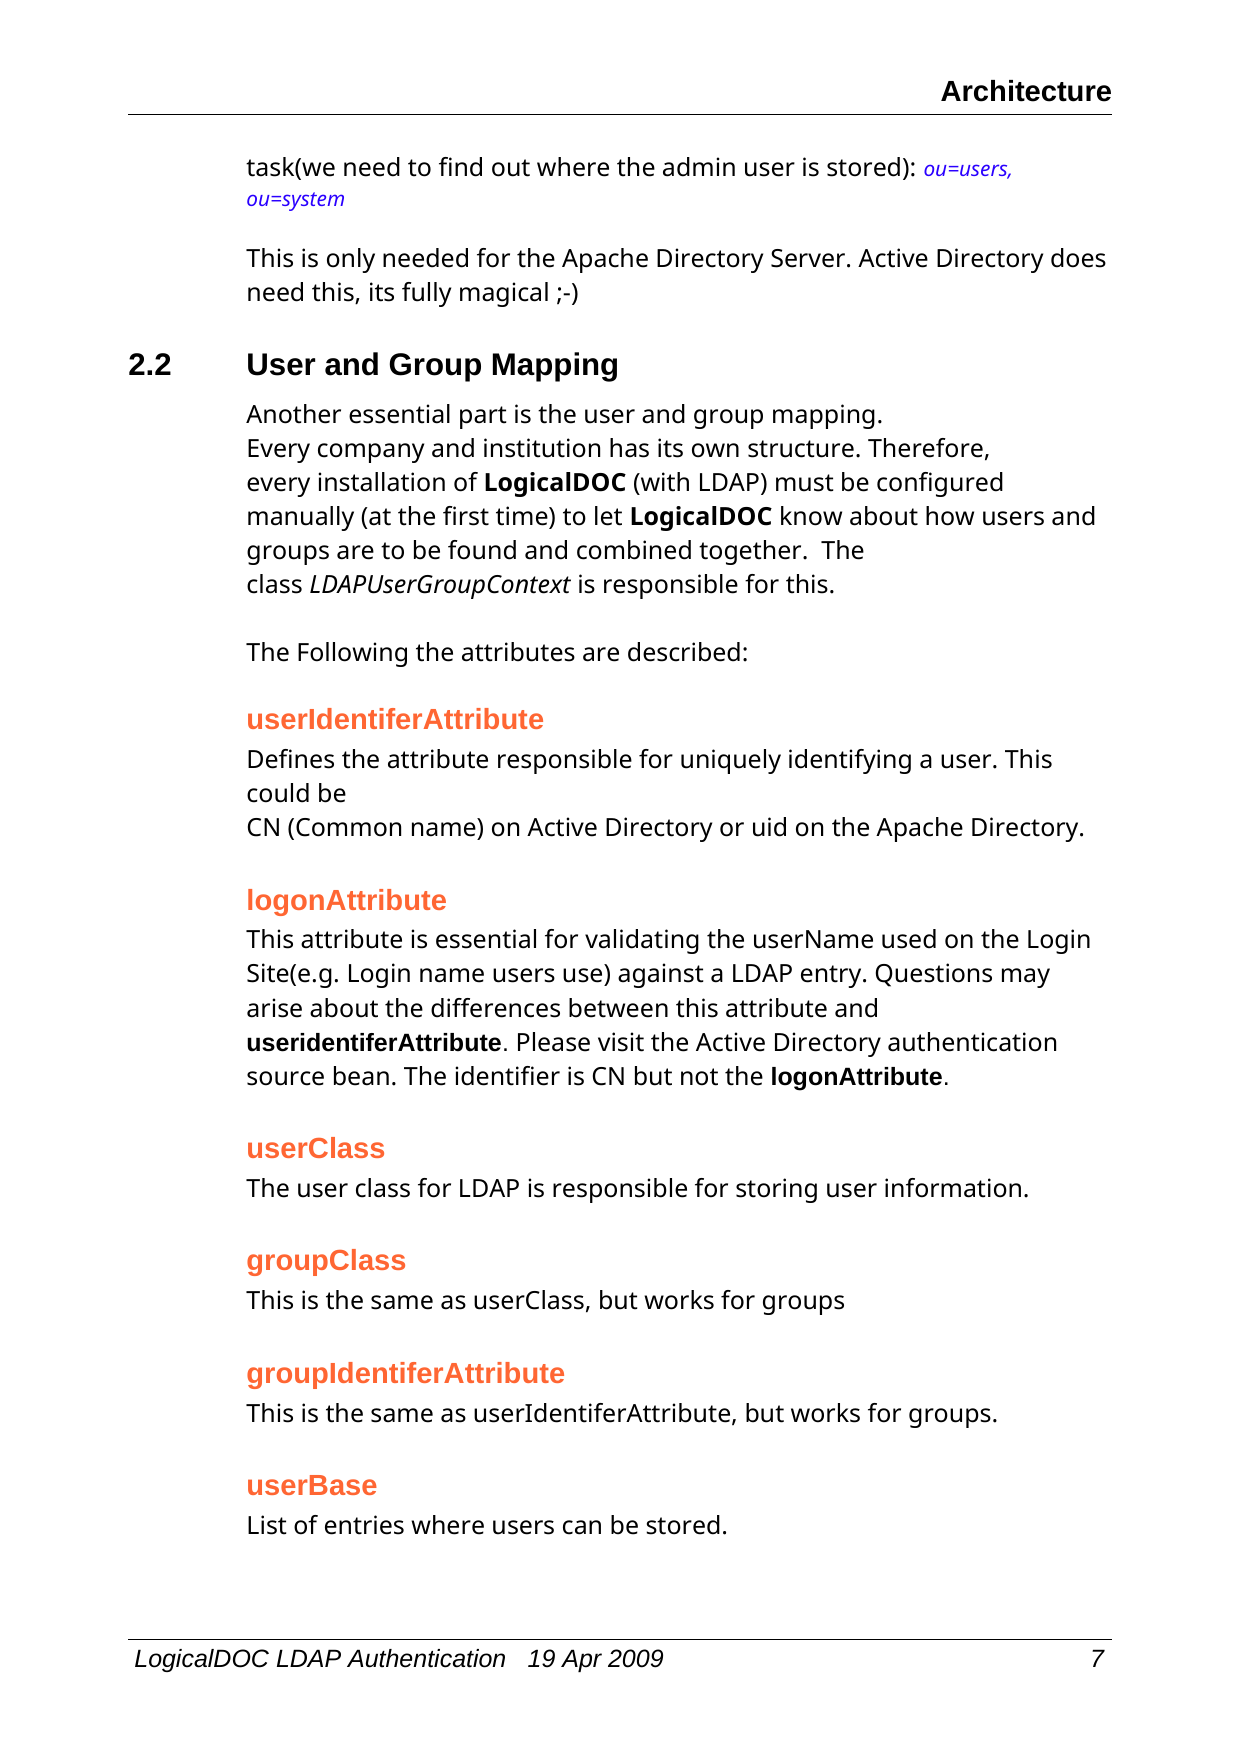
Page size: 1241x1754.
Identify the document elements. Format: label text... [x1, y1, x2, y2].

text class LDAPUserGroupContext is responsible for this. [246, 567, 1112, 601]
text The user class for LDAP is responsible for storing user information. [246, 1171, 1112, 1205]
text List of entries where users can be stored. [246, 1507, 1112, 1542]
subtitle userBase [246, 1469, 1112, 1502]
subtitle userClass [246, 1132, 1112, 1165]
text CN (Common name) on Active Directory or uid on the Apache Directory. [246, 810, 1112, 844]
subtitle groupClass [246, 1244, 1112, 1277]
text ou=system [246, 184, 1112, 212]
text every installation of LogicalDOC (with LDAP) must be configured [246, 465, 1112, 499]
text This is only needed for the Apache Directory Server. Active Directory does need this, its fully magical ;-) [246, 241, 1112, 309]
subtitle userIdentiferAttribute [246, 703, 1112, 736]
text The Following the attributes are described: [246, 635, 1112, 669]
subtitle User and Group Mapping [128, 347, 1112, 382]
text This attribute is essential for validating the userName used on the Login Site(e.g. Login name users use) against a LDAP entry. Questions may arise about the differences between this attribute and useridentiferAttribute. Please visit the Active Directory authentication source bean. The identifier is CN but not the logonAttribute. [246, 922, 1112, 1092]
subtitle logonAttribute [246, 883, 1112, 916]
text Every company and institution has its own structure. Therefore, [246, 431, 1112, 465]
text task(we need to find out where the admin user is stored): ou=users, [246, 150, 1112, 184]
text This is the same as userClass, but works for groups [246, 1283, 1112, 1317]
text This is the same as userIdentiferAttribute, but works for groups. [246, 1395, 1112, 1429]
text Another essential part is the user and group mapping. [246, 397, 1112, 431]
text Defines the attribute responsible for uniquely identifying a user. This could be [246, 742, 1112, 810]
subtitle groupIdentiferAttribute [246, 1357, 1112, 1389]
text manually (at the first time) to let LogicalDOC know about how users and groups are to be found and combined together. The [246, 499, 1112, 567]
